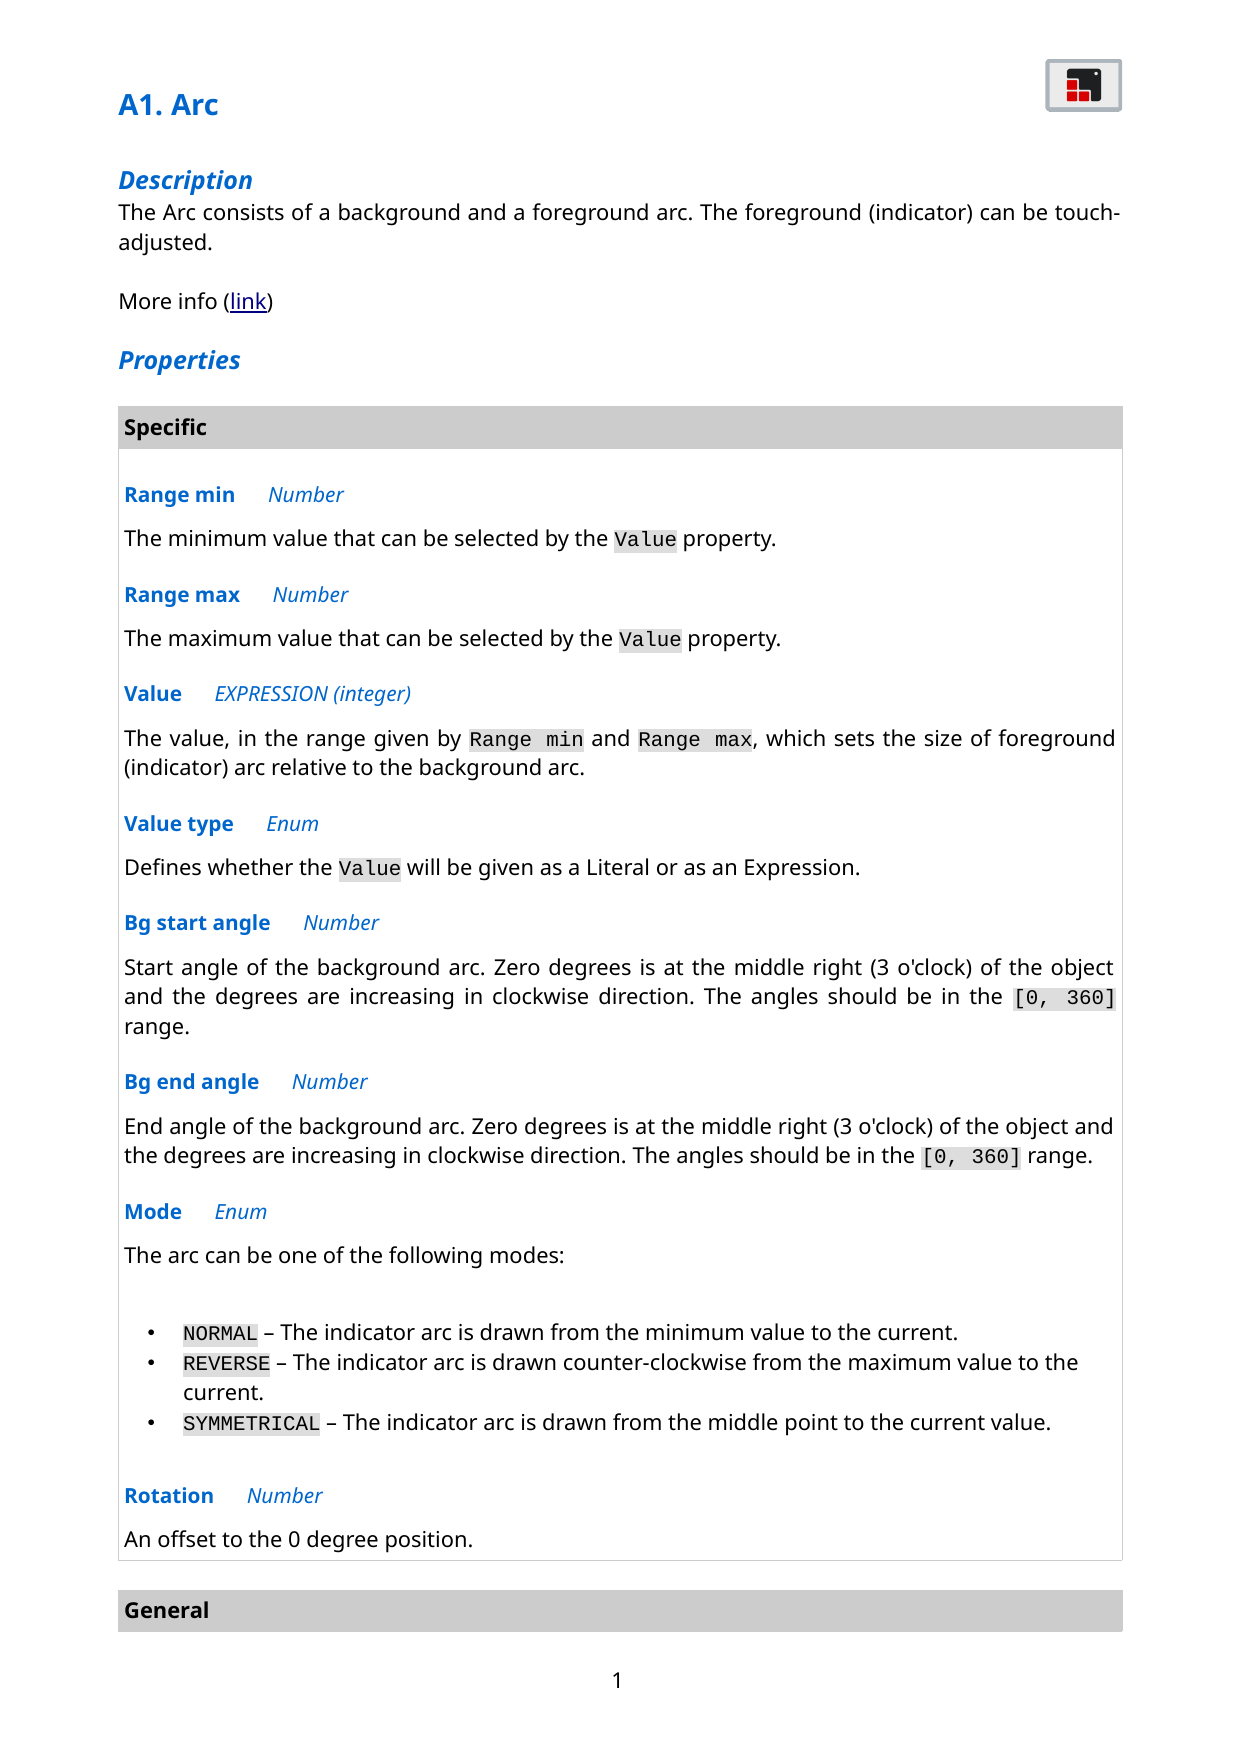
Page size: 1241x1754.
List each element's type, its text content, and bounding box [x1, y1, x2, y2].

table_header General [119, 1591, 1122, 1631]
picture [1045, 59, 1123, 112]
table_header Specific [119, 407, 1122, 448]
table_cell Range min Number The minimum value that can be selected by the Value property. Range max Number The maximum value that can be selected by the Value property. Value EXPRESSION (integer) The value, in the range given by Range min and Range max, which sets the size of foreground (indicator) arc relative to the background arc. Value type Enum Defines whether the Value will be given as a Literal or as an Expression. Bg start angle Number Start angle of the background arc. Zero degrees is at the middle right (3 o'clock) of the object and the degrees are increasing in clockwise direction. The angles should be in the [0, 360] range. Bg end angle Number End angle of the background arc. Zero degrees is at the middle right (3 o'clock) of the object and the degrees are increasing in clockwise direction. The angles should be in the [0, 360] range. Mode Enum The arc can be one of the following modes: NORMAL – The indicator arc is drawn from the minimum value to the current. REVERSE – The indicator arc is drawn counter-clockwise from the maximum value to the current. SYMMETRICAL – The indicator arc is drawn from the middle point to the current value. Rotation Number An offset to the 0 degree position. [119, 449, 1122, 1559]
subtitle Properties [118, 343, 1122, 377]
subtitle Arc [118, 84, 1122, 124]
text The Arc consists of a background and a foreground arc. The foreground (indicator) can be touch-adjusted. [118, 197, 1122, 256]
subtitle Description [118, 163, 1122, 197]
text More info (link) [118, 286, 1122, 316]
